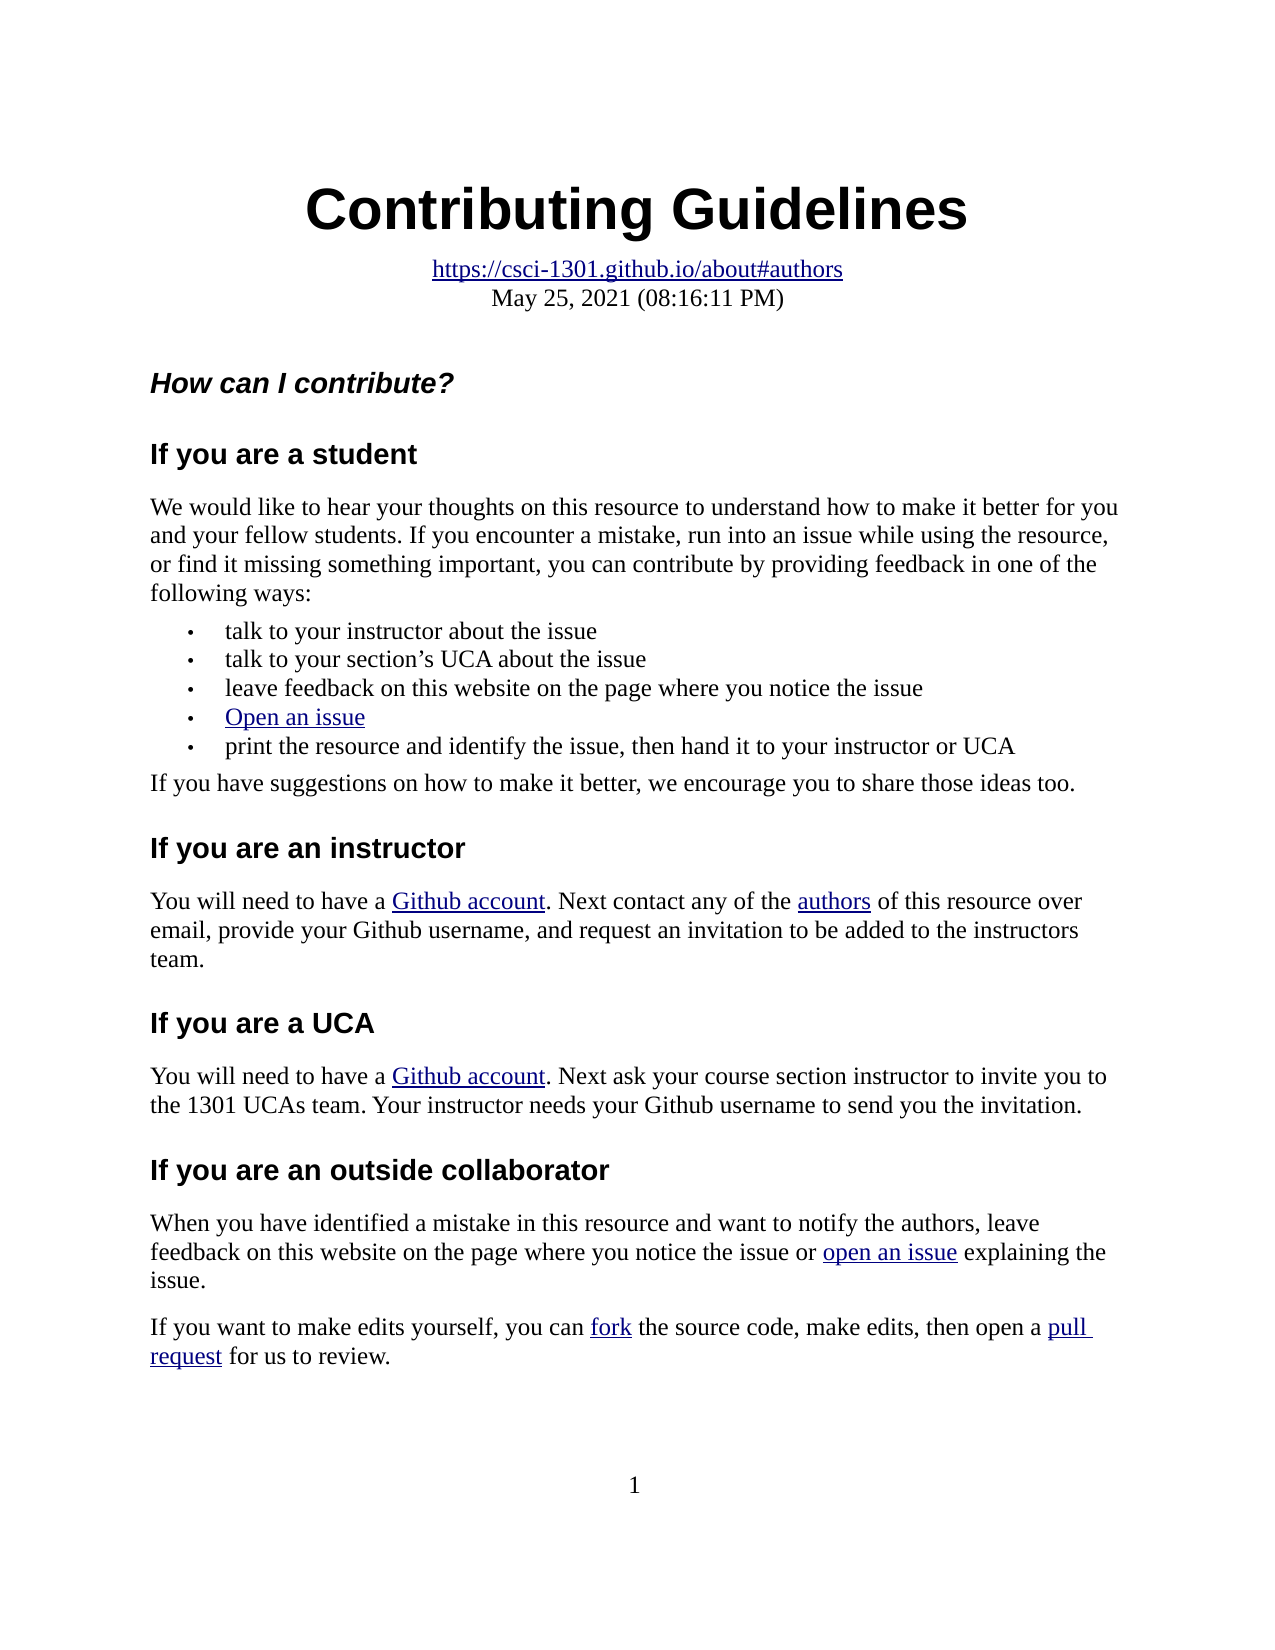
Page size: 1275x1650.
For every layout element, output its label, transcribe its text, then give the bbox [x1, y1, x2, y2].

list talk to your section’s UCA about the issue [187, 644, 1125, 673]
subtitle If you are a student [150, 437, 1125, 470]
list print the resource and identify the issue, then hand it to your instructor or UCA [187, 731, 1125, 759]
list leave feedback on this website on the page where you notice the issue [187, 673, 1125, 702]
text You will need to have a Github account. Next ask your course section instructor to invite you to the 1301 UCAs team. Your instructor needs your Github username to send you the invitation. [150, 1061, 1125, 1119]
text When you have identified a mistake in this resource and want to notify the authors, leave feedback on this website on the page where you notice the issue or open an issue explaining the issue. [150, 1208, 1125, 1294]
text If you want to make edits yourself, you can fork the source code, make edits, then open a pull request for us to review. [150, 1312, 1125, 1369]
text If you have suggestions on how to make it better, we encourage you to share those ideas too. [150, 768, 1125, 797]
subtitle If you are an instructor [150, 831, 1125, 865]
subtitle If you are a UCA [150, 1006, 1125, 1040]
title Contributing Guidelines [150, 175, 1125, 242]
list Open an issue [187, 702, 1125, 731]
subtitle How can I contribute? [150, 366, 1125, 399]
text May 25, 2021 (08:16:11 PM) [150, 283, 1125, 312]
text We would like to hear your thoughts on this resource to understand how to make it better for you and your fellow students. If you encounter a mistake, run into an issue while using the resource, or find it missing something important, you can contribute by providing feedback in one of the following ways: [150, 492, 1125, 607]
subtitle If you are an outside collaborator [150, 1153, 1125, 1186]
text You will need to have a Github account. Next contact any of the authors of this resource over email, provide your Github username, and request an invitation to be added to the instructors team. [150, 886, 1125, 972]
list talk to your instructor about the issue [187, 616, 1125, 644]
text https://csci-1301.github.io/about#authors [150, 254, 1125, 283]
